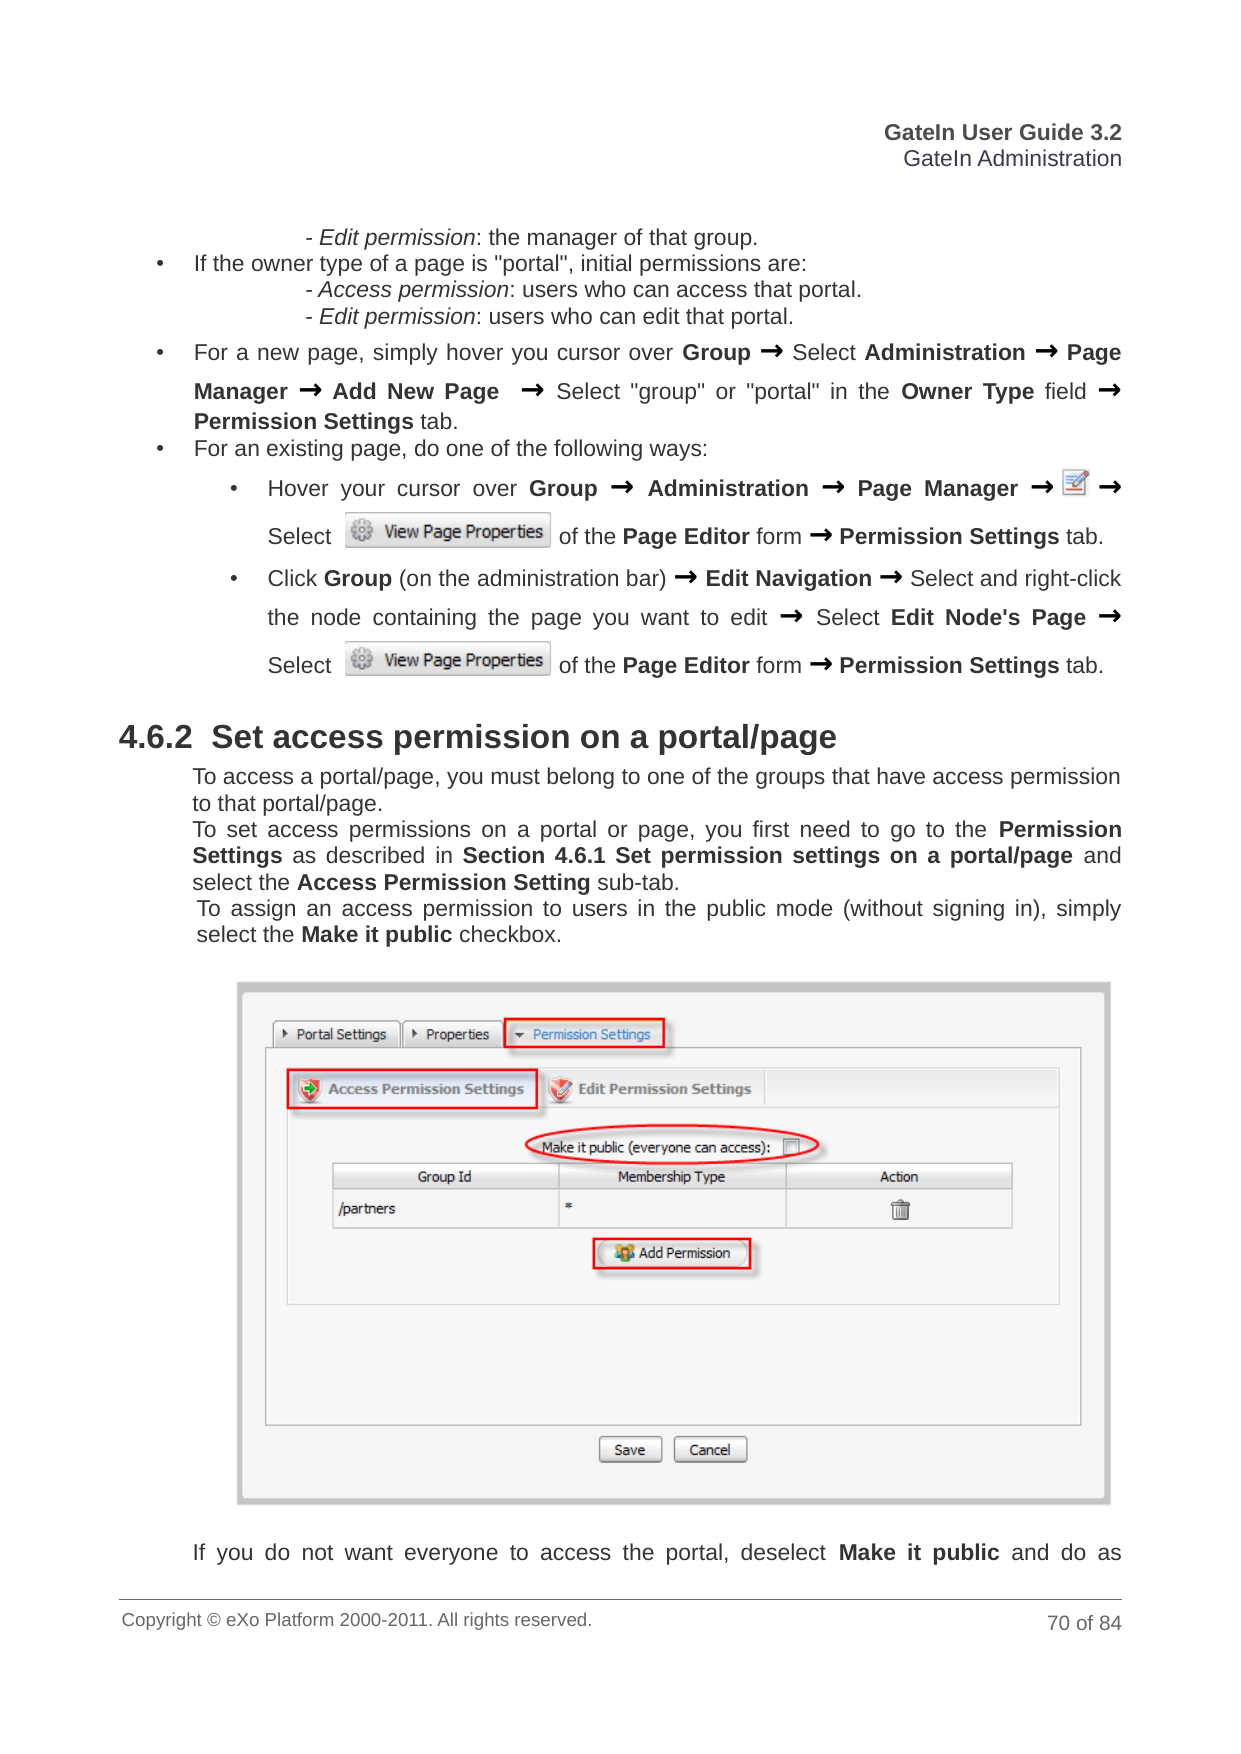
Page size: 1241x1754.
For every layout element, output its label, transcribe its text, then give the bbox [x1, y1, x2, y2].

picture [345, 512, 552, 548]
text If you do not want everyone to access the portal, deselect Make it public and do as [192, 1539, 1122, 1566]
list For a new page, simply hover you cursor over Group → Select Administration → Page Manager → Add New Page → Select "group" or "portal" in the Owner Type field → Permission Settings tab. [156, 329, 1122, 435]
picture [1062, 468, 1091, 497]
list To assign an access permission to users in the public mode (without signing in), simply select the Make it public checkbox. [159, 895, 1122, 948]
picture [345, 641, 552, 676]
text To set access permissions on a portal or page, you first need to go to the Permission Settings as described in Section 4.6.1 Set permission settings on a portal/page and select the Access Permission Setting sub-tab. [192, 816, 1122, 895]
picture [236, 981, 1112, 1506]
subtitle Set access permission on a portal/page [118, 717, 1122, 756]
list - Edit permission: users who can edit that portal. [267, 303, 1122, 329]
list - Edit permission: the manager of that group. [267, 223, 1122, 250]
text To access a portal/page, you must belong to one of the groups that have access permission to that portal/page. [192, 763, 1122, 816]
list Click Group (on the administration bar) → Edit Navigation → Select and right-click the node containing the page you want to edit → Select Edit Node's Page → Select of the Page Editor form → Permission Settings tab. [230, 555, 1122, 683]
list If the owner type of a page is "portal", initial permissions are: [156, 250, 1122, 276]
list For an existing page, do one of the following ways: [156, 435, 1122, 461]
list - Access permission: users who can access that portal. [267, 276, 1122, 303]
list Hover your cursor over Group → Administration → Page Manager →→ Select of the Page Editor form → Permission Settings tab. [230, 461, 1122, 555]
